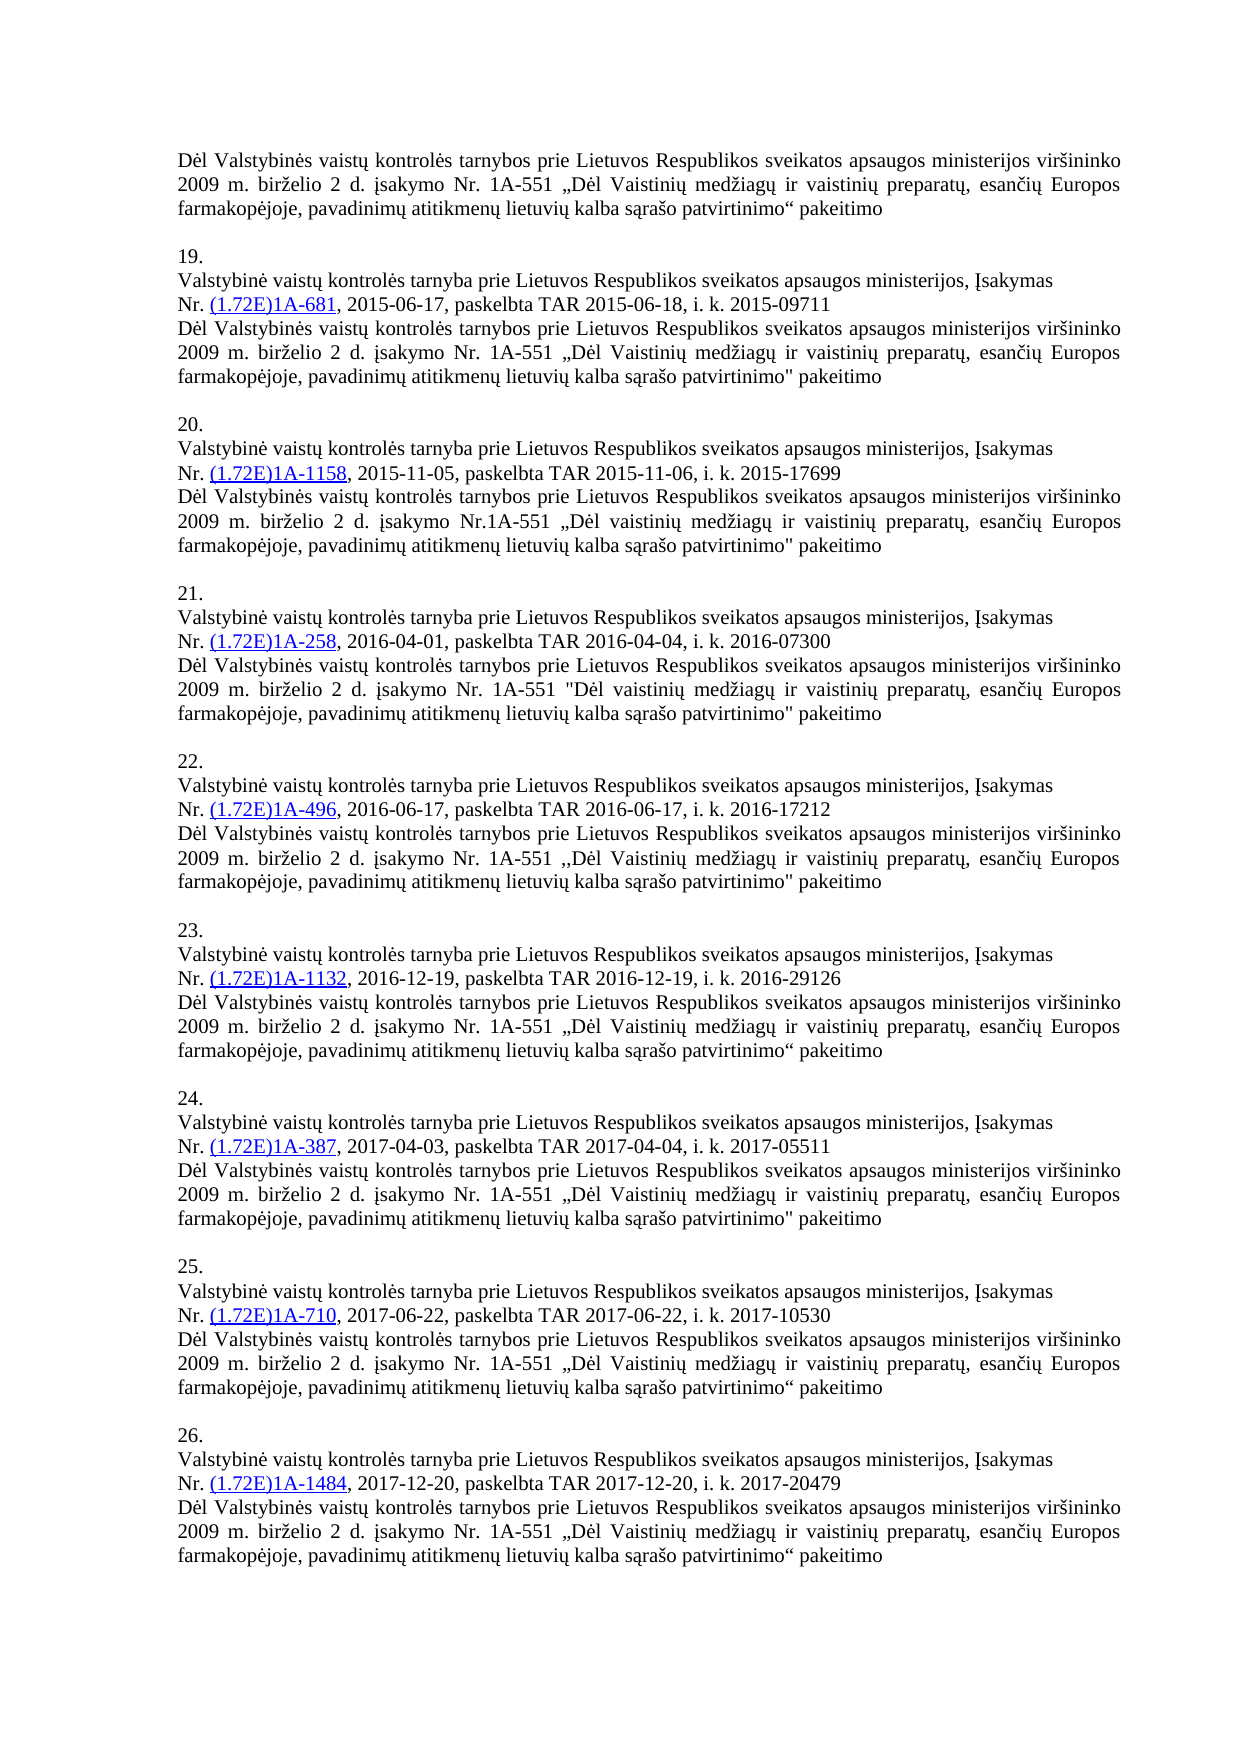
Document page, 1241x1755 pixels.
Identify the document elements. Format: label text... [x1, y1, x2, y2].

text Nr. (1.72E)1A-387, 2017-04-03, paskelbta TAR 2017-04-04, i. k. 2017-05511 [177, 1134, 1122, 1158]
text Valstybinė vaistų kontrolės tarnyba prie Lietuvos Respublikos sveikatos apsaugos ministerijos, Įsakymas [177, 605, 1122, 629]
text Dėl Valstybinės vaistų kontrolės tarnybos prie Lietuvos Respublikos sveikatos apsaugos ministerijos viršininko 2009 m. birželio 2 d. įsakymo Nr. 1A-551 „Dėl Vaistinių medžiagų ir vaistinių preparatų, esančių Europos farmakopėjoje, pavadinimų atitikmenų lietuvių kalba sąrašo patvirtinimo“ pakeitimo [177, 1327, 1122, 1399]
text Valstybinė vaistų kontrolės tarnyba prie Lietuvos Respublikos sveikatos apsaugos ministerijos, Įsakymas [177, 773, 1122, 797]
text 23. [177, 918, 1122, 942]
text Valstybinė vaistų kontrolės tarnyba prie Lietuvos Respublikos sveikatos apsaugos ministerijos, Įsakymas [177, 1278, 1122, 1303]
text Dėl Valstybinės vaistų kontrolės tarnybos prie Lietuvos Respublikos sveikatos apsaugos ministerijos viršininko 2009 m. birželio 2 d. įsakymo Nr. 1A-551 „Dėl Vaistinių medžiagų ir vaistinių preparatų, esančių Europos farmakopėjoje, pavadinimų atitikmenų lietuvių kalba sąrašo patvirtinimo" pakeitimo [177, 316, 1122, 388]
text 21. [177, 581, 1122, 605]
text Valstybinė vaistų kontrolės tarnyba prie Lietuvos Respublikos sveikatos apsaugos ministerijos, Įsakymas [177, 942, 1122, 966]
text 19. [177, 244, 1122, 268]
text Dėl Valstybinės vaistų kontrolės tarnybos prie Lietuvos Respublikos sveikatos apsaugos ministerijos viršininko 2009 m. birželio 2 d. įsakymo Nr. 1A-551 "Dėl vaistinių medžiagų ir vaistinių preparatų, esančių Europos farmakopėjoje, pavadinimų atitikmenų lietuvių kalba sąrašo patvirtinimo" pakeitimo [177, 653, 1122, 725]
text Valstybinė vaistų kontrolės tarnyba prie Lietuvos Respublikos sveikatos apsaugos ministerijos, Įsakymas [177, 436, 1122, 460]
text 25. [177, 1254, 1122, 1278]
text Nr. (1.72E)1A-496, 2016-06-17, paskelbta TAR 2016-06-17, i. k. 2016-17212 [177, 797, 1122, 821]
text Nr. (1.72E)1A-1132, 2016-12-19, paskelbta TAR 2016-12-19, i. k. 2016-29126 [177, 966, 1122, 990]
text Nr. (1.72E)1A-1158, 2015-11-05, paskelbta TAR 2015-11-06, i. k. 2015-17699 [177, 460, 1122, 484]
text Dėl Valstybinės vaistų kontrolės tarnybos prie Lietuvos Respublikos sveikatos apsaugos ministerijos viršininko 2009 m. birželio 2 d. įsakymo Nr. 1A-551 „Dėl Vaistinių medžiagų ir vaistinių preparatų, esančių Europos farmakopėjoje, pavadinimų atitikmenų lietuvių kalba sąrašo patvirtinimo" pakeitimo [177, 1158, 1122, 1230]
text Valstybinė vaistų kontrolės tarnyba prie Lietuvos Respublikos sveikatos apsaugos ministerijos, Įsakymas [177, 1447, 1122, 1471]
text Valstybinė vaistų kontrolės tarnyba prie Lietuvos Respublikos sveikatos apsaugos ministerijos, Įsakymas [177, 1110, 1122, 1134]
text 24. [177, 1086, 1122, 1110]
text Valstybinė vaistų kontrolės tarnyba prie Lietuvos Respublikos sveikatos apsaugos ministerijos, Įsakymas [177, 268, 1122, 292]
text Dėl Valstybinės vaistų kontrolės tarnybos prie Lietuvos Respublikos sveikatos apsaugos ministerijos viršininko 2009 m. birželio 2 d. įsakymo Nr. 1A-551 ,,Dėl Vaistinių medžiagų ir vaistinių preparatų, esančių Europos farmakopėjoje, pavadinimų atitikmenų lietuvių kalba sąrašo patvirtinimo" pakeitimo [177, 821, 1122, 893]
text Dėl Valstybinės vaistų kontrolės tarnybos prie Lietuvos Respublikos sveikatos apsaugos ministerijos viršininko 2009 m. birželio 2 d. įsakymo Nr.1A-551 „Dėl vaistinių medžiagų ir vaistinių preparatų, esančių Europos farmakopėjoje, pavadinimų atitikmenų lietuvių kalba sąrašo patvirtinimo" pakeitimo [177, 484, 1122, 557]
text Dėl Valstybinės vaistų kontrolės tarnybos prie Lietuvos Respublikos sveikatos apsaugos ministerijos viršininko 2009 m. birželio 2 d. įsakymo Nr. 1A-551 „Dėl Vaistinių medžiagų ir vaistinių preparatų, esančių Europos farmakopėjoje, pavadinimų atitikmenų lietuvių kalba sąrašo patvirtinimo“ pakeitimo [177, 148, 1122, 220]
text 26. [177, 1423, 1122, 1447]
text Nr. (1.72E)1A-258, 2016-04-01, paskelbta TAR 2016-04-04, i. k. 2016-07300 [177, 629, 1122, 653]
text Dėl Valstybinės vaistų kontrolės tarnybos prie Lietuvos Respublikos sveikatos apsaugos ministerijos viršininko 2009 m. birželio 2 d. įsakymo Nr. 1A-551 „Dėl Vaistinių medžiagų ir vaistinių preparatų, esančių Europos farmakopėjoje, pavadinimų atitikmenų lietuvių kalba sąrašo patvirtinimo“ pakeitimo [177, 1495, 1122, 1567]
text Dėl Valstybinės vaistų kontrolės tarnybos prie Lietuvos Respublikos sveikatos apsaugos ministerijos viršininko 2009 m. birželio 2 d. įsakymo Nr. 1A-551 „Dėl Vaistinių medžiagų ir vaistinių preparatų, esančių Europos farmakopėjoje, pavadinimų atitikmenų lietuvių kalba sąrašo patvirtinimo“ pakeitimo [177, 990, 1122, 1062]
text 20. [177, 412, 1122, 436]
text Nr. (1.72E)1A-1484, 2017-12-20, paskelbta TAR 2017-12-20, i. k. 2017-20479 [177, 1471, 1122, 1495]
text 22. [177, 749, 1122, 773]
text Nr. (1.72E)1A-681, 2015-06-17, paskelbta TAR 2015-06-18, i. k. 2015-09711 [177, 292, 1122, 316]
text Nr. (1.72E)1A-710, 2017-06-22, paskelbta TAR 2017-06-22, i. k. 2017-10530 [177, 1303, 1122, 1327]
